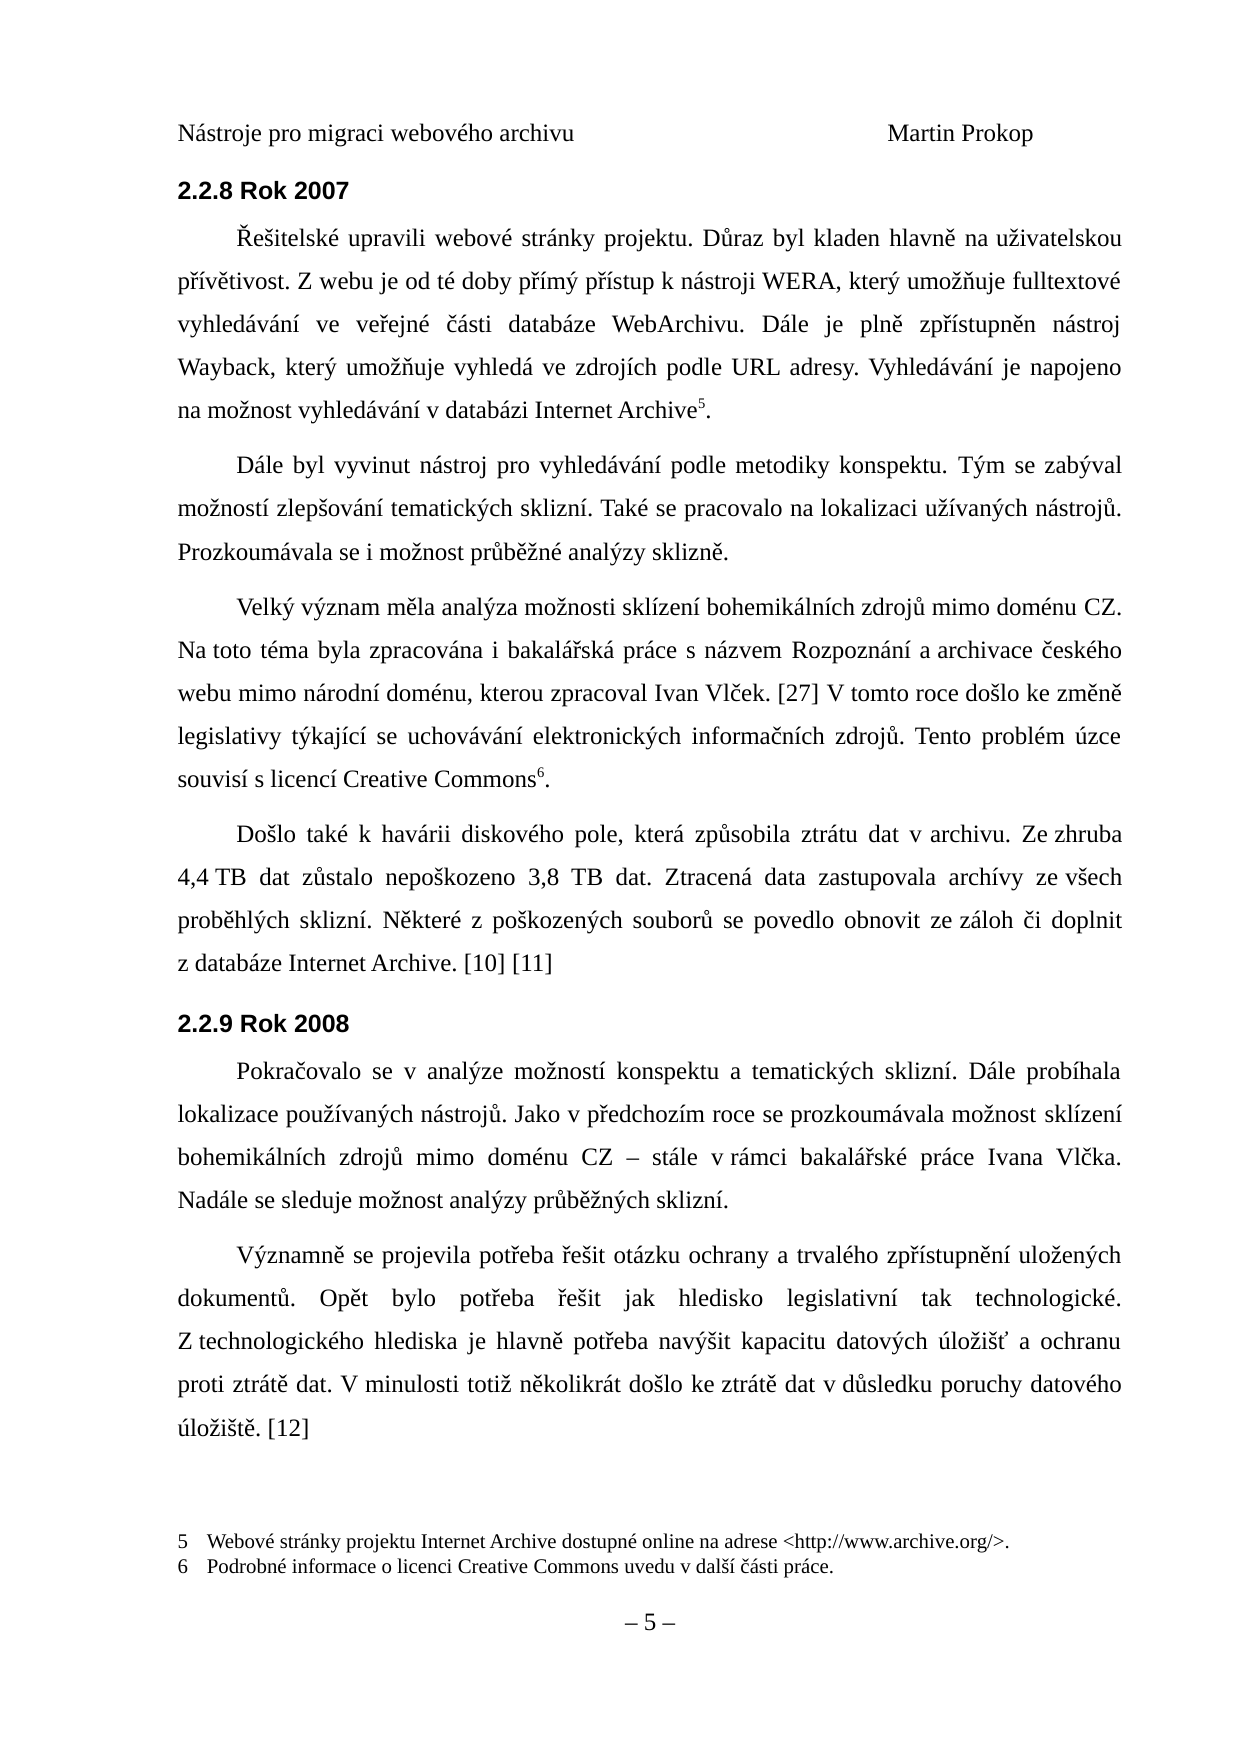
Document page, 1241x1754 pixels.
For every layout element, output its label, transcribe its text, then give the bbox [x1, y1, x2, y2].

text Podrobné informace o licenci Creative Commons uvedu v další části práce. [177, 1553, 1122, 1578]
text Řešitelské upravili webové stránky projektu. Důraz byl kladen hlavně na uživatelskou přívětivost. Z webu je od té doby přímý přístup k nástroji WERA, který umožňuje fulltextové vyhledávání ve veřejné části databáze WebArchivu. Dále je plně zpřístupněn nástroj Wayback, který umožňuje vyhledá ve zdrojích podle URL adresy. Vyhledávání je napojeno na možnost vyhledávání v databázi Internet Archive. [177, 223, 1122, 424]
text Došlo také k havárii diskového pole, která způsobila ztrátu dat v archivu. Ze zhruba 4,4 TB dat zůstalo nepoškozeno 3,8 TB dat. Ztracená data zastupovala archívy ze všech proběhlých sklizní. Některé z poškozených souborů se povedlo obnovit ze záloh či doplnit z databáze Internet Archive. [10] [11] [177, 819, 1122, 977]
subtitle 2.2.8 Rok 2007 [177, 176, 1122, 205]
text Webové stránky projektu Internet Archive dostupné online na adrese <http://www.archive.org/>. [177, 1529, 1122, 1553]
text Významně se projevila potřeba řešit otázku ochrany a trvalého zpřístupnění uložených dokumentů. Opět bylo potřeba řešit jak hledisko legislativní tak technologické. Z technologického hlediska je hlavně potřeba navýšit kapacitu datových úložišť a ochranu proti ztrátě dat. V minulosti totiž několikrát došlo ke ztrátě dat v důsledku poruchy datového úložiště. [12] [177, 1240, 1122, 1441]
text Velký význam měla analýza možnosti sklízení bohemikálních zdrojů mimo doménu CZ. Na toto téma byla zpracována i bakalářská práce s názvem Rozpoznání a archivace českého webu mimo národní doménu, kterou zpracoval Ivan Vlček. [27] V tomto roce došlo ke změně legislativy týkající se uchovávání elektronických informačních zdrojů. Tento problém úzce souvisí s licencí Creative Commons. [177, 592, 1122, 793]
subtitle 2.2.9 Rok 2008 [177, 1009, 1122, 1038]
text Pokračovalo se v analýze možností konspektu a tematických sklizní. Dále probíhala lokalizace používaných nástrojů. Jako v předchozím roce se prozkoumávala možnost sklízení bohemikálních zdrojů mimo doménu CZ – stále v rámci bakalářské práce Ivana Vlčka. Nadále se sleduje možnost analýzy průběžných sklizní. [177, 1056, 1122, 1214]
text Dále byl vyvinut nástroj pro vyhledávání podle metodiky konspektu. Tým se zabýval možností zlepšování tematických sklizní. Také se pracovalo na lokalizaci užívaných nástrojů. Prozkoumávala se i možnost průběžné analýzy sklizně. [177, 450, 1122, 565]
